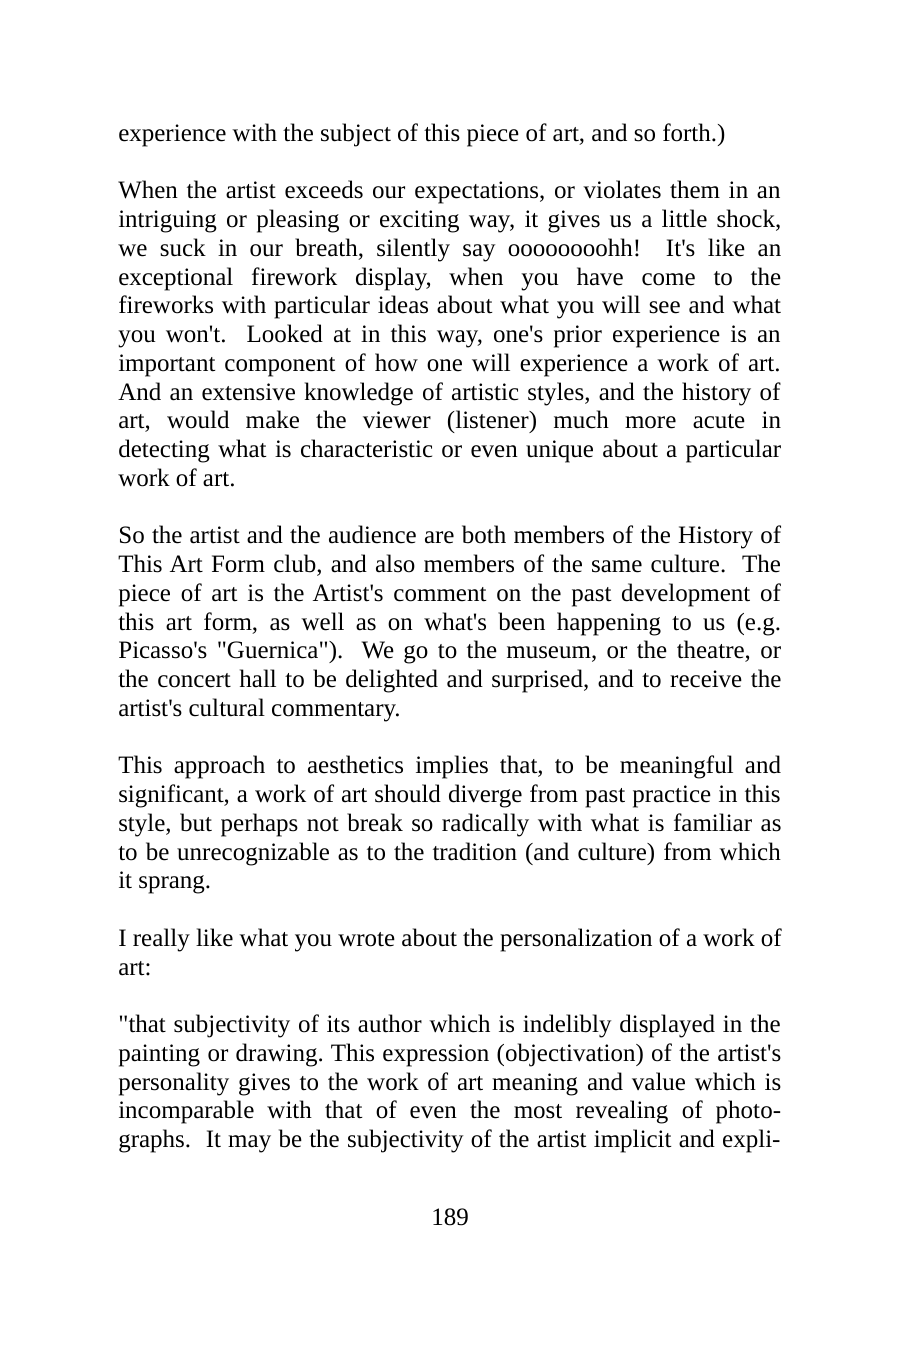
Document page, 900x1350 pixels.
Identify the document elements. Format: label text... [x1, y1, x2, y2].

text So the artist and the audience are both members of the History of This Art Form club, and also members of the same culture. The piece of art is the Artist's comment on the past development of this art form, as well as on what's been happening to us (e.g. Picasso's "Guernica"). We go to the museum, or the theatre, or the concert hall to be delighted and surprised, and to receive the artist's cultural commentary. [118, 521, 782, 722]
text "that subjectivity of its author which is indelibly displayed in the painting or drawing. This expression (objectivation) of the artist's personality gives to the work of art meaning and value which is incomparable with that of even the most revealing of photo-graphs. It may be the subjectivity of the artist implicit and expli- [118, 1009, 782, 1153]
text When the artist exceeds our expectations, or violates them in an intriguing or pleasing or exciting way, it gives us a little shock, we suck in our breath, silently say oooooooohh! It's like an exceptional firework display, when you have come to the fireworks with particular ideas about what you will see and what you won't. Looked at in this way, one's prior experience is an important component of how one will experience a work of art. And an extensive knowledge of artistic styles, and the history of art, would make the viewer (listener) much more acute in detecting what is characteristic or even unique about a particular work of art. [118, 176, 782, 492]
text experience with the subject of this piece of art, and so forth.) [118, 118, 782, 147]
text I really like what you wrote about the personalization of a work of art: [118, 923, 782, 981]
text This approach to aesthetics implies that, to be meaningful and significant, a work of art should diverge from past practice in this style, but perhaps not break so radically with what is familiar as to be unrecognizable as to the tradition (and culture) from which it sprang. [118, 751, 782, 894]
